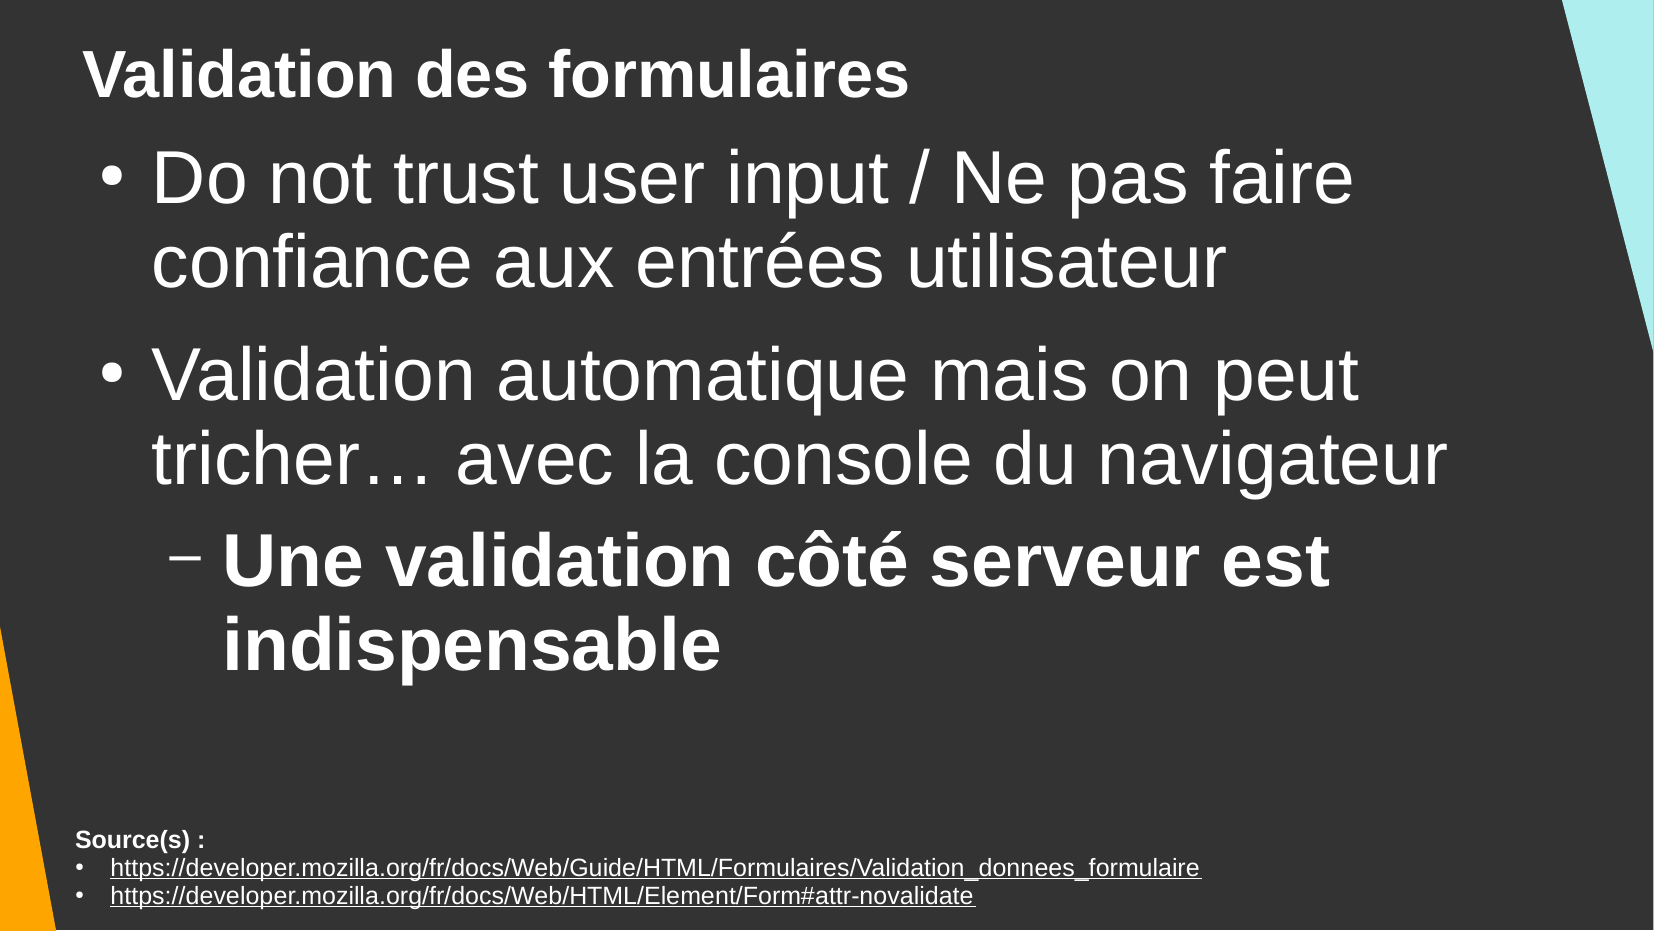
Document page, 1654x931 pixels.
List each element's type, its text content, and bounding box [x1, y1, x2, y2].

title Validation des formulaires [82, 37, 1571, 114]
text_box [0, 626, 57, 931]
list Do not trust user input / Ne pas faire confiance aux entrées utilisateur Validation automatique mais on peut tricher… avec la console du navigateur Une validation côté serveur est indispensable [80, 135, 1605, 745]
text_box Source(s) : https://developer.mozilla.org/fr/docs/Web/Guide/HTML/Formulaires/Validation_donnees_formulaire https://developer.mozilla.org/fr/docs/Web/HTML/Element/Form#attr-novalidate [60, 818, 1546, 917]
text_box [1561, 0, 1654, 355]
